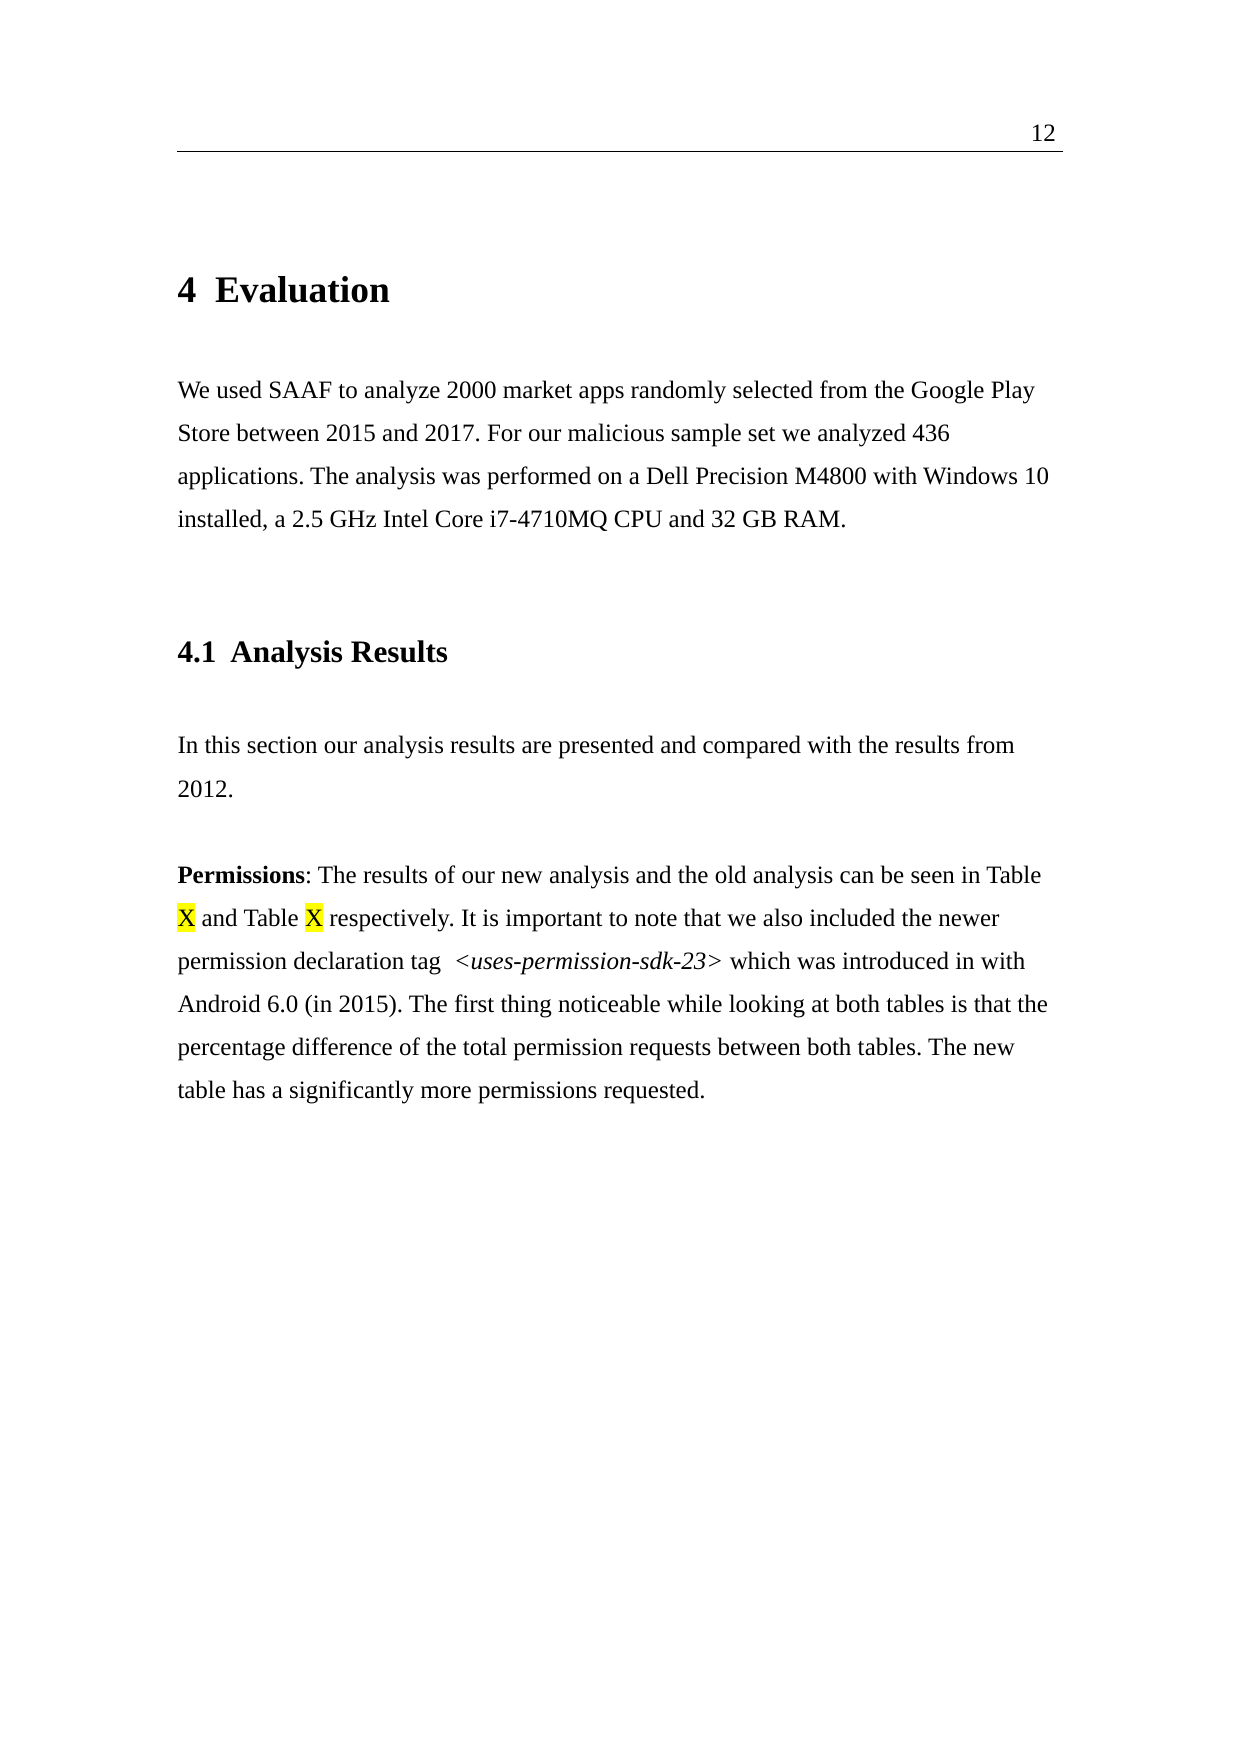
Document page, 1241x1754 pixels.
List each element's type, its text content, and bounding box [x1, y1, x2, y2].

text We used SAAF to analyze 2000 market apps randomly selected from the Google Play Store between 2015 and 2017. For our malicious sample set we analyzed 436 applications. The analysis was performed on a Dell Precision M4800 with Windows 10 installed, a 2.5 GHz Intel Core i7-4710MQ CPU and 32 GB RAM. [177, 375, 1063, 533]
text 4.1 Analysis Results [177, 634, 1063, 669]
text 4 Evaluation [177, 267, 1063, 310]
text In this section our analysis results are presented and compared with the results from 2012. [177, 731, 1063, 802]
text Permissions: The results of our new analysis and the old analysis can be seen in Table X and Table X respectively. It is important to note that we also included the newer permission declaration tag <uses-permission-sdk-23> which was introduced in with Android 6.0 (in 2015). The first thing noticeable while looking at both tables is that the percentage difference of the total permission requests between both tables. The new table has a significantly more permissions requested. [177, 860, 1063, 1104]
